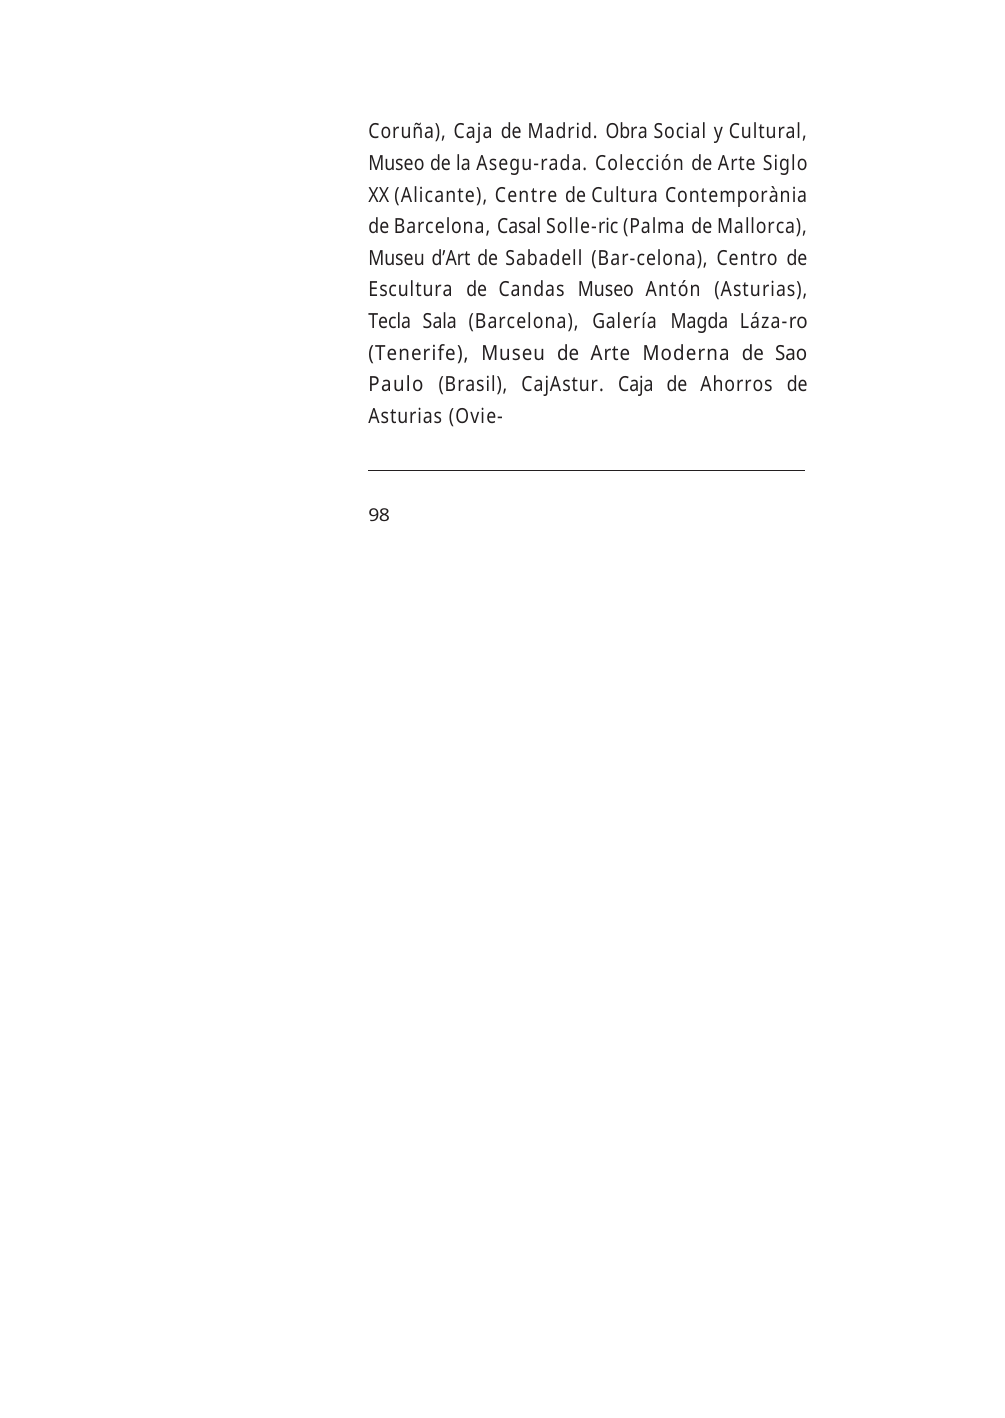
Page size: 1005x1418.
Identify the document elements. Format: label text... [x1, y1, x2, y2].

text 98 [368, 502, 960, 526]
text Coruña), Caja de Madrid. Obra Social y Cultural, Museo de la Asegu-rada. Colección de Arte Siglo XX (Alicante), Centre de Cultura Contemporània de Barcelona, Casal Solle-ric (Palma de Mallorca), Museu d’Art de Sabadell (Bar-celona), Centro de Escultura de Candas Museo Antón (Asturias), Tecla Sala (Barcelona), Galería Magda Láza-ro (Tenerife), Museu de Arte Moderna de Sao Paulo (Brasil), CajAstur. Caja de Ahorros de Asturias (Ovie- [368, 117, 807, 429]
